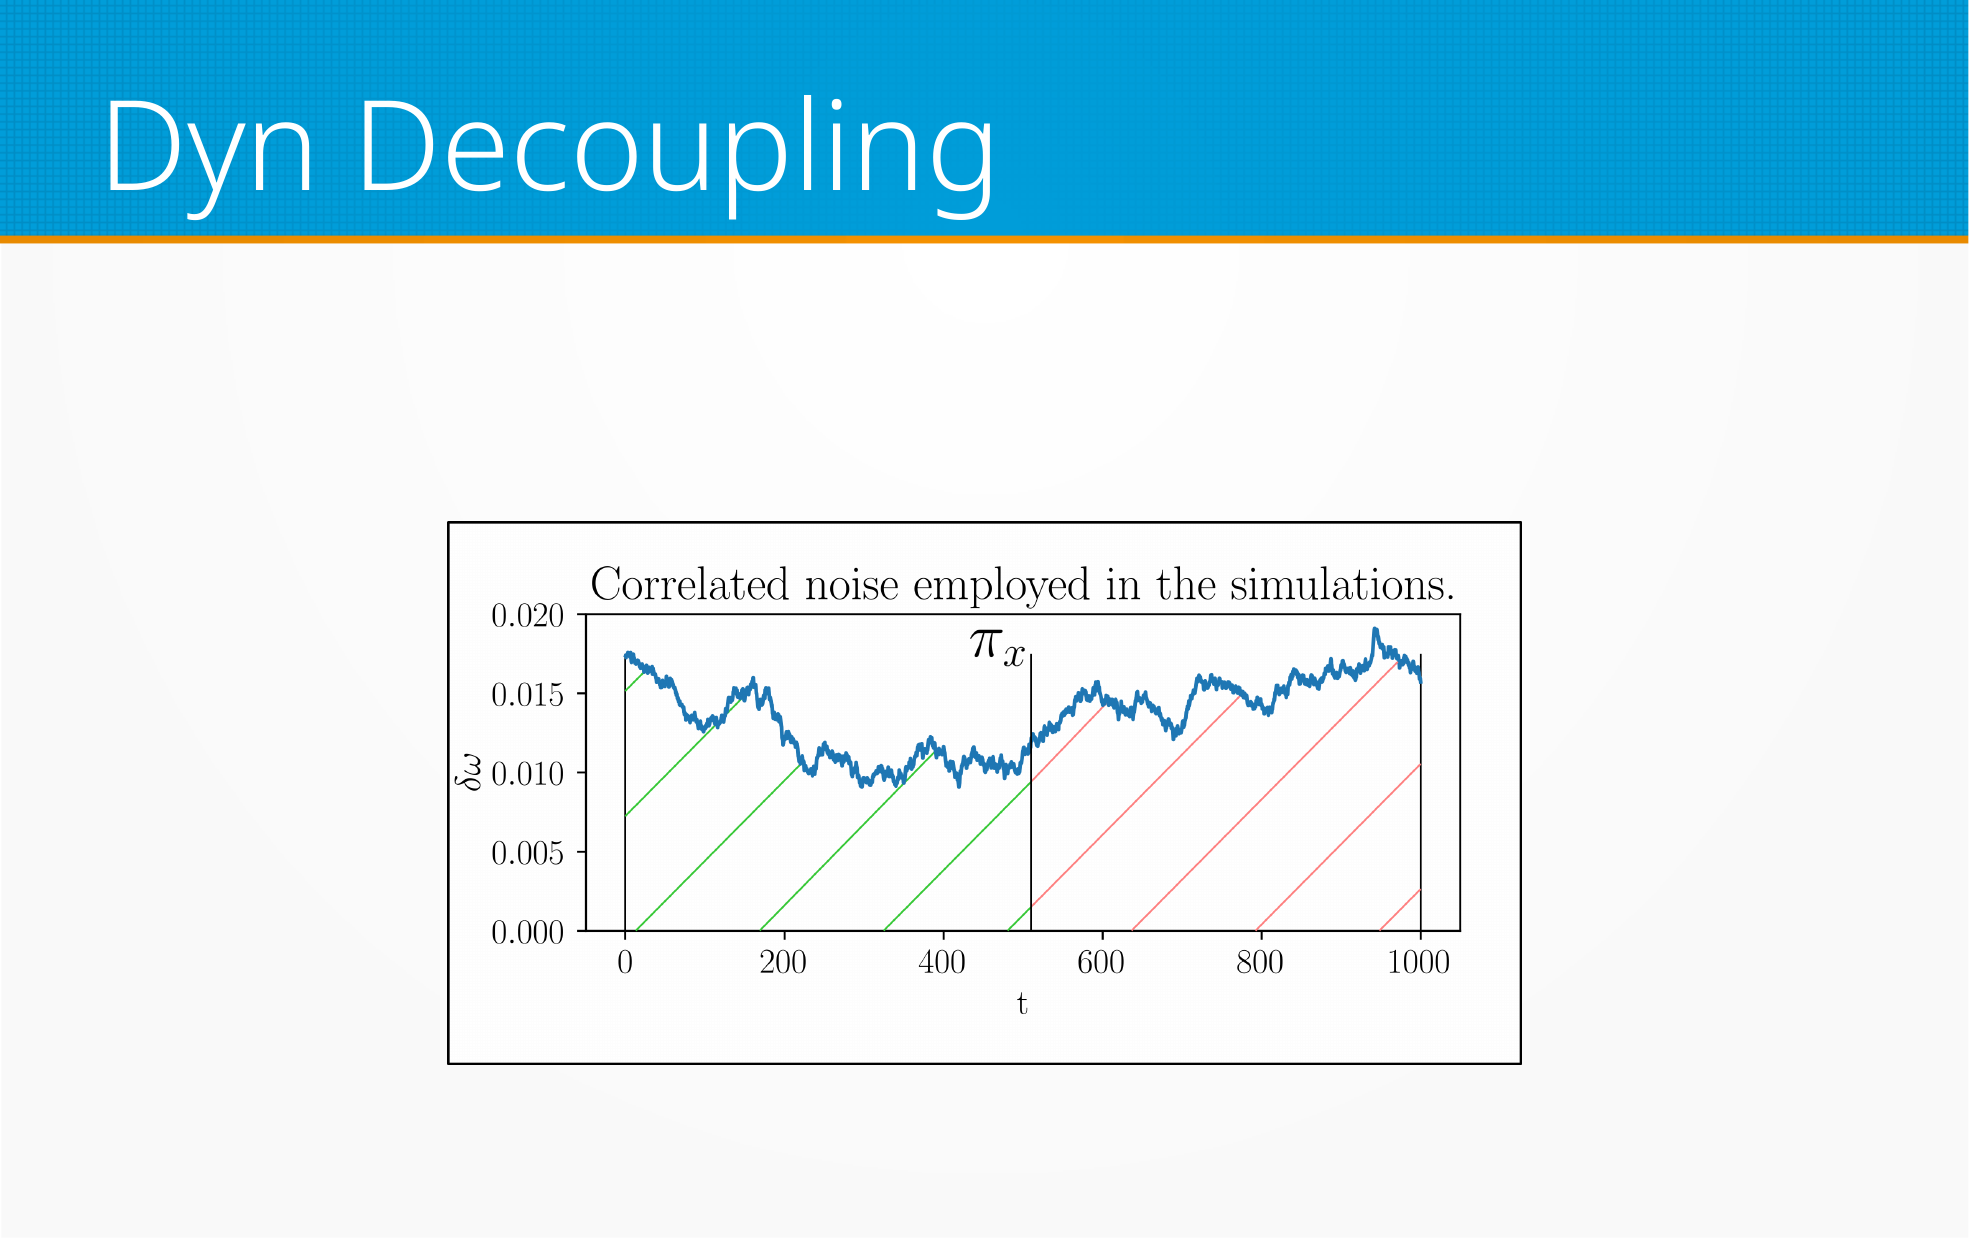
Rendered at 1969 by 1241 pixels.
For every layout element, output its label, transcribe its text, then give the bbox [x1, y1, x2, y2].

title Dyn Decoupling [98, 19, 1870, 227]
picture [0, 236, 1969, 1241]
